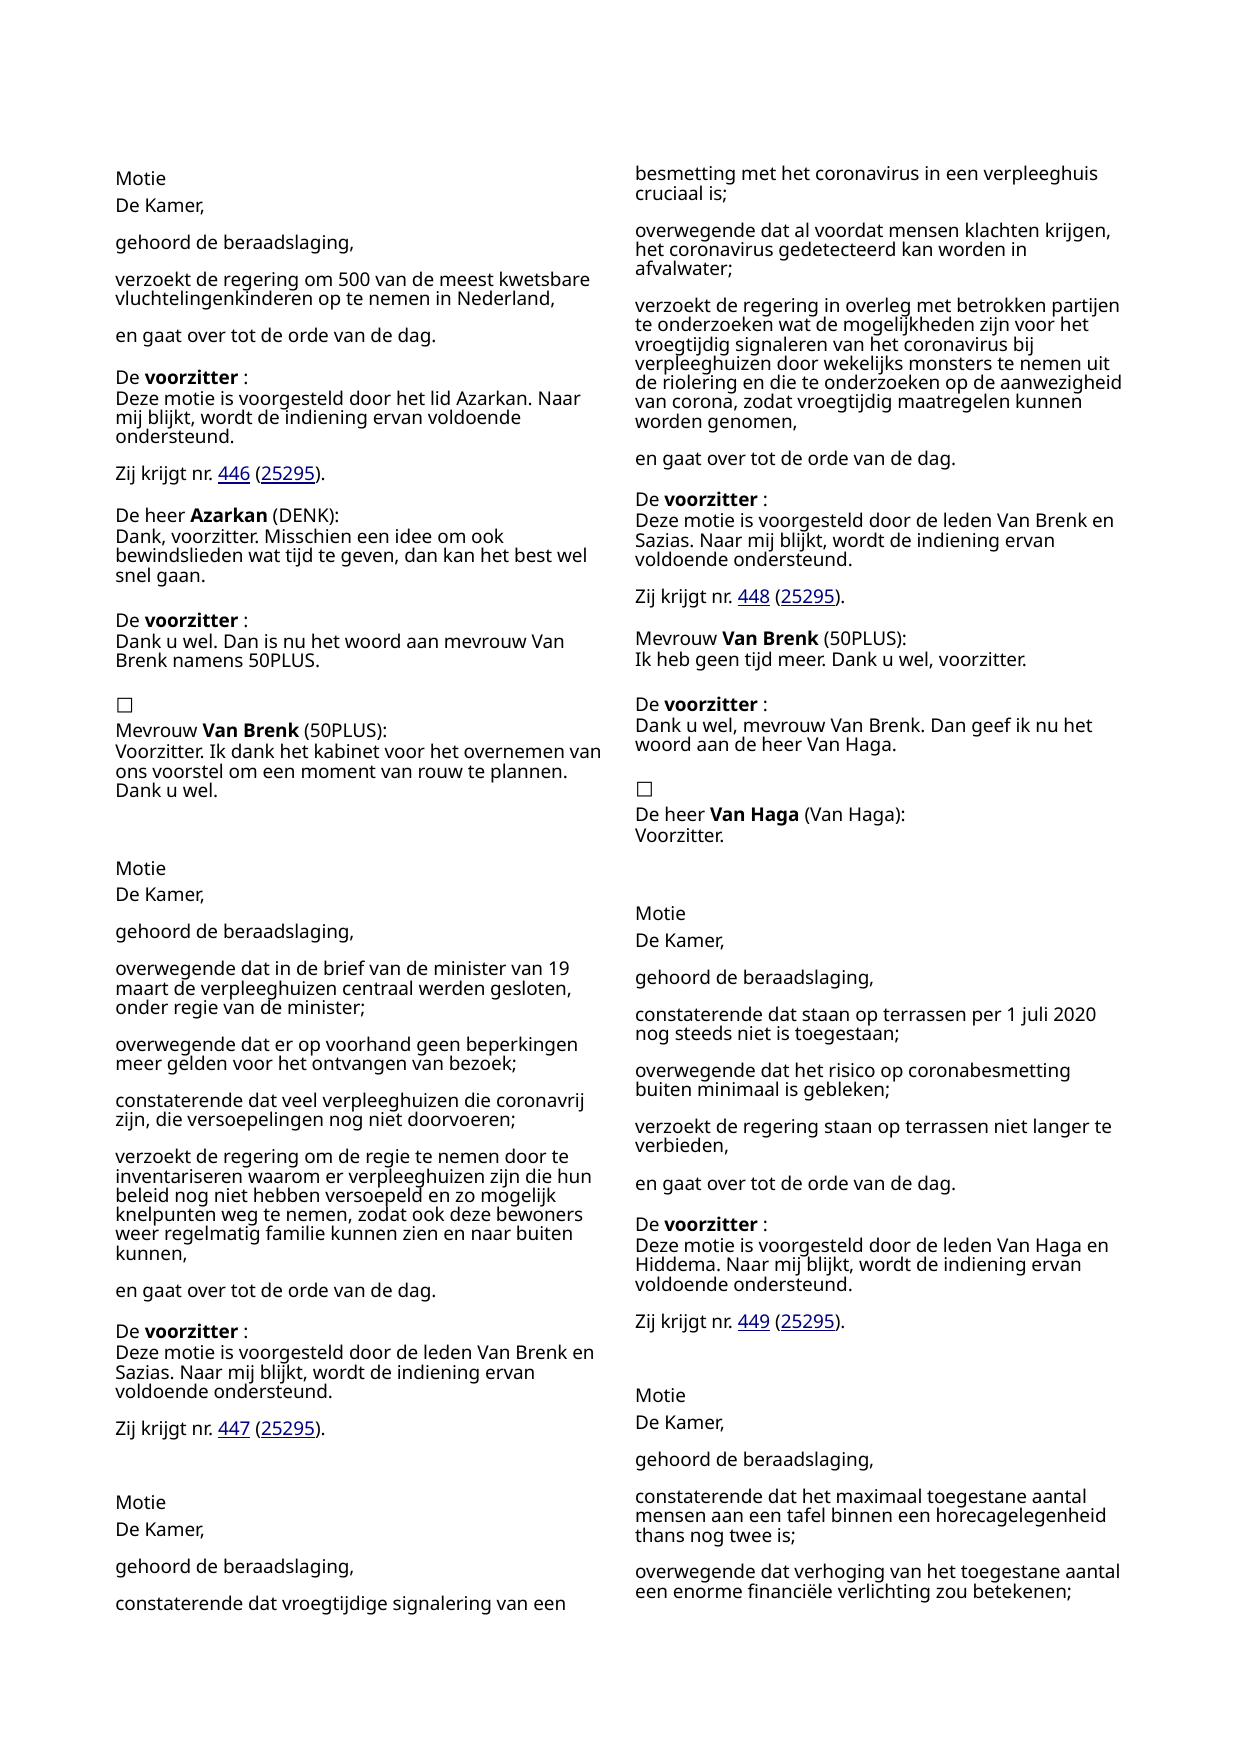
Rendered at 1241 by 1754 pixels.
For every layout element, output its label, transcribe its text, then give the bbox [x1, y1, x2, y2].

text De voorzitter : [635, 1211, 1125, 1237]
text Voorzitter. Ik dank het kabinet voor het overnemen van ons voorstel om een moment van rouw te plannen. Dank u wel. [115, 743, 605, 801]
text verzoekt de regering staan op terrassen niet langer te verbieden, [635, 1118, 1125, 1157]
text De voorzitter : [115, 364, 605, 390]
text Motie [635, 900, 1125, 926]
text Ik heb geen tijd meer. Dank u wel, voorzitter. [635, 651, 1125, 670]
text en gaat over tot de orde van de dag. [635, 450, 1125, 469]
text Zij krijgt nr. 448 (25295). [635, 588, 1125, 607]
text De Kamer, [635, 932, 1125, 951]
text en gaat over tot de orde van de dag. [635, 1174, 1125, 1194]
text Deze motie is voorgesteld door de leden Van Brenk en Sazias. Naar mij blijkt, wordt de indiening ervan voldoende ondersteund. [635, 512, 1125, 570]
text overwegende dat verhoging van het toegestane aantal een enorme financiële verlichting zou betekenen; [635, 1563, 1125, 1602]
text overwegende dat er op voorhand geen beperkingen meer gelden voor het ontvangen van bezoek; [115, 1036, 605, 1074]
text overwegende dat het risico op coronabesmetting buiten minimaal is gebleken; [635, 1062, 1125, 1101]
text besmetting met het coronavirus in een verpleeghuis cruciaal is; [635, 165, 1125, 204]
text Motie [635, 1382, 1125, 1408]
text Zij krijgt nr. 446 (25295). [115, 465, 605, 485]
text ⬜ [115, 692, 605, 718]
text De heer Van Haga (Van Haga): [635, 802, 1125, 827]
text Motie [115, 165, 605, 191]
text Deze motie is voorgesteld door de leden Van Brenk en Sazias. Naar mij blijkt, wordt de indiening ervan voldoende ondersteund. [115, 1344, 605, 1402]
text De Kamer, [115, 1521, 605, 1541]
text verzoekt de regering om 500 van de meest kwetsbare vluchtelingenkinderen op te nemen in Nederland, [115, 271, 605, 309]
text Dank u wel. Dan is nu het woord aan mevrouw Van Brenk namens 50PLUS. [115, 633, 605, 671]
text Mevrouw Van Brenk (50PLUS): [115, 718, 605, 743]
text gehoord de beraadslaging, [115, 1558, 605, 1577]
text Zij krijgt nr. 447 (25295). [115, 1420, 605, 1439]
text gehoord de beraadslaging, [635, 1451, 1125, 1470]
text constaterende dat het maximaal toegestane aantal mensen aan een tafel binnen een horecagelegenheid thans nog twee is; [635, 1488, 1125, 1546]
text en gaat over tot de orde van de dag. [115, 327, 605, 346]
text De heer Azarkan (DENK): [115, 502, 605, 528]
text verzoekt de regering in overleg met betrokken partijen te onderzoeken wat de mogelijkheden zijn voor het vroegtijdig signaleren van het coronavirus bij verpleeghuizen door wekelijks monsters te nemen uit de riolering en die te onderzoeken op de aanwezigheid van corona, zodat vroegtijdig maatregelen kunnen worden genomen, [635, 297, 1125, 432]
text constaterende dat veel verpleeghuizen die coronavrij zijn, die versoepelingen nog niet doorvoeren; [115, 1092, 605, 1131]
text De Kamer, [115, 886, 605, 906]
text Dank u wel, mevrouw Van Brenk. Dan geef ik nu het woord aan de heer Van Haga. [635, 717, 1125, 755]
text en gaat over tot de orde van de dag. [115, 1282, 605, 1301]
text Voorzitter. [635, 827, 1125, 847]
text Deze motie is voorgesteld door het lid Azarkan. Naar mij blijkt, wordt de indiening ervan voldoende ondersteund. [115, 390, 605, 448]
text De Kamer, [635, 1414, 1125, 1433]
text De voorzitter : [115, 607, 605, 633]
text gehoord de beraadslaging, [115, 923, 605, 943]
text overwegende dat in de brief van de minister van 19 maart de verpleeghuizen centraal werden gesloten, onder regie van de minister; [115, 960, 605, 1018]
text De voorzitter : [635, 487, 1125, 512]
text constaterende dat staan op terrassen per 1 juli 2020 nog steeds niet is toegestaan; [635, 1006, 1125, 1044]
text Motie [115, 855, 605, 880]
text verzoekt de regering om de regie te nemen door te inventariseren waarom er verpleeghuizen zijn die hun beleid nog niet hebben versoepeld en zo mogelijk knelpunten weg te nemen, zodat ook deze bewoners weer regelmatig familie kunnen zien en naar buiten kunnen, [115, 1148, 605, 1264]
text constaterende dat vroegtijdige signalering van een [115, 1595, 605, 1614]
text Deze motie is voorgesteld door de leden Van Haga en Hiddema. Naar mij blijkt, wordt de indiening ervan voldoende ondersteund. [635, 1237, 1125, 1295]
text Motie [115, 1489, 605, 1515]
text De Kamer, [115, 197, 605, 216]
text overwegende dat al voordat mensen klachten krijgen, het coronavirus gedetecteerd kan worden in afvalwater; [635, 222, 1125, 279]
text gehoord de beraadslaging, [635, 969, 1125, 988]
text gehoord de beraadslaging, [115, 234, 605, 253]
text Mevrouw Van Brenk (50PLUS): [635, 625, 1125, 651]
text Zij krijgt nr. 449 (25295). [635, 1313, 1125, 1332]
text De voorzitter : [635, 691, 1125, 717]
text De voorzitter : [115, 1319, 605, 1344]
text Dank, voorzitter. Misschien een idee om ook bewindslieden wat tijd te geven, dan kan het best wel snel gaan. [115, 528, 605, 586]
text ⬜ [635, 776, 1125, 802]
